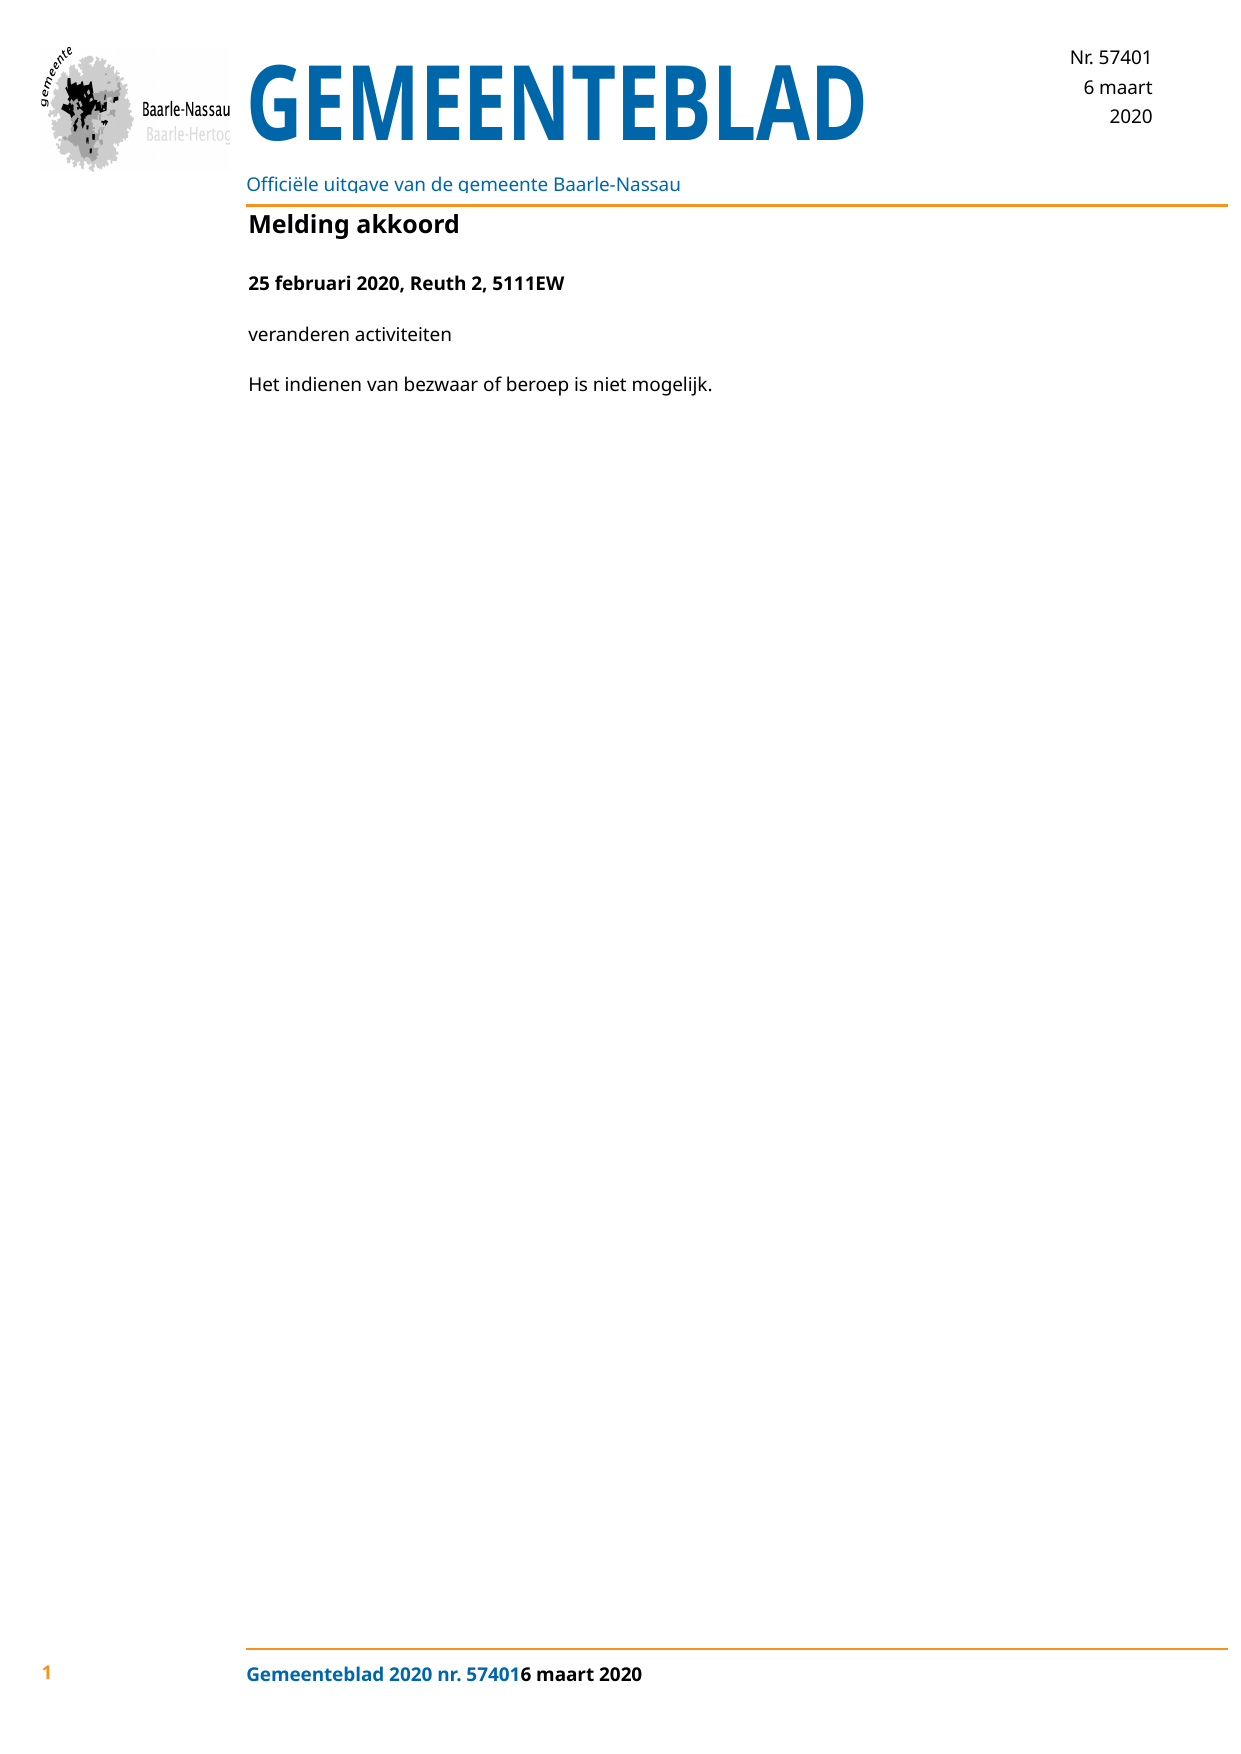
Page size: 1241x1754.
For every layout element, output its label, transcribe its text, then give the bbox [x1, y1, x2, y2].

text Het indienen van bezwaar of beroep is niet mogelijk. [248, 371, 1152, 397]
picture [41, 47, 231, 172]
text veranderen activiteiten [248, 321, 1152, 346]
text Melding akkoord [248, 207, 1152, 241]
text 25 februari 2020, Reuth 2, 5111EW [248, 270, 1152, 296]
